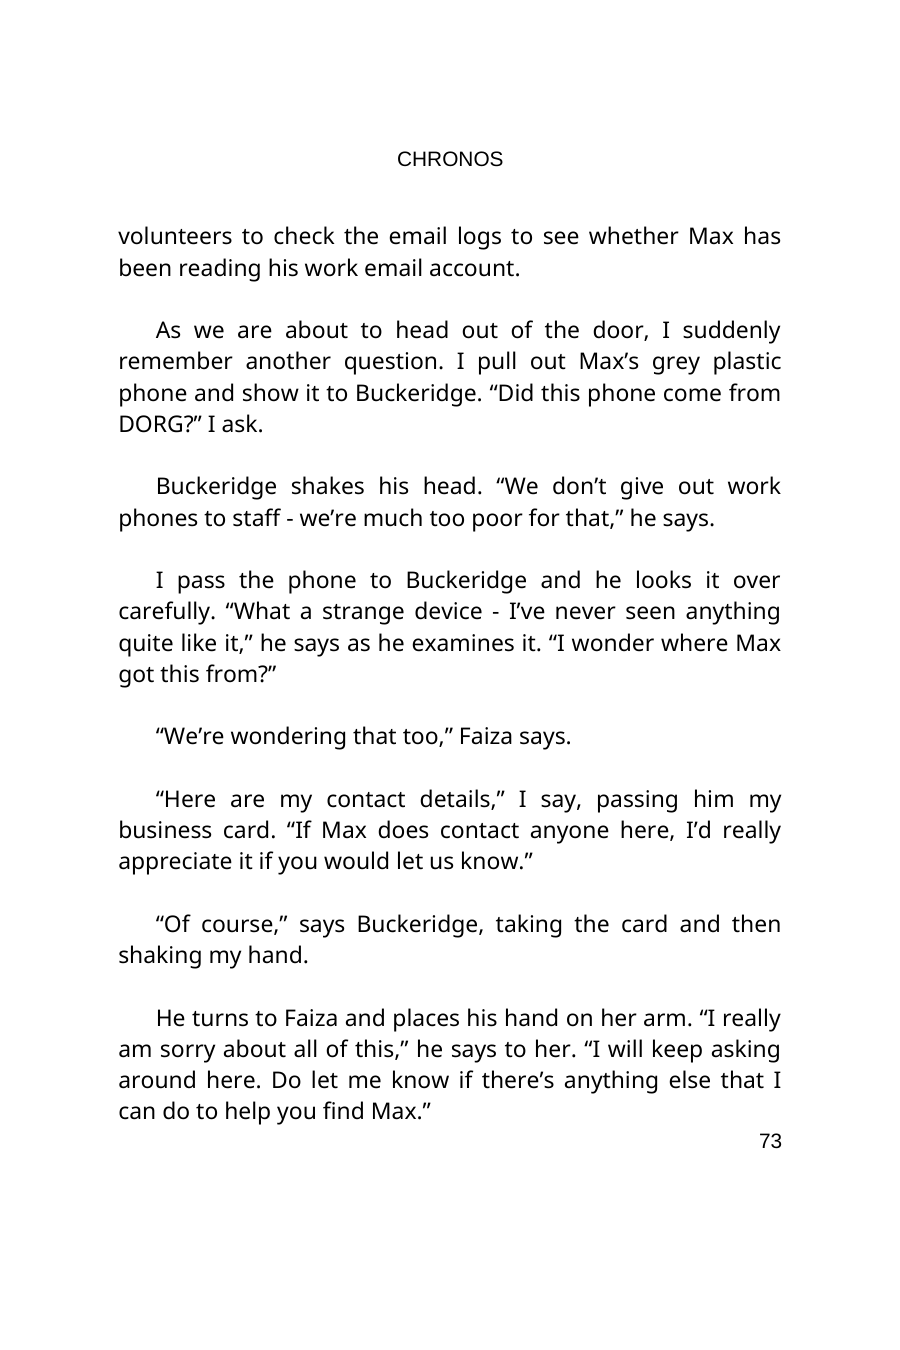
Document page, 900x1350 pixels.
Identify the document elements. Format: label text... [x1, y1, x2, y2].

text “We’re wondering that too,” Faiza says. [118, 720, 782, 751]
text “Of course,” says Buckeridge, taking the card and then shaking my hand. [118, 908, 782, 970]
text I pass the phone to Buckeridge and he looks it over carefully. “What a strange device - I’ve never seen anything quite like it,” he says as he examines it. “I wonder where Max got this from?” [118, 564, 782, 689]
text As we are about to head out of the door, I suddenly remember another question. I pull out Max’s grey plastic phone and show it to Buckeridge. “Did this phone come from DORG?” I ask. [118, 314, 782, 439]
text He turns to Faiza and places his hand on her arm. “I really am sorry about all of this,” he says to her. “I will keep asking around here. Do let me know if there’s anything else that I can do to help you find Max.” [118, 1001, 782, 1126]
text volunteers to check the email logs to see whether Max has been reading his work email account. [118, 220, 782, 283]
text “Here are my contact details,” I say, passing him my business card. “If Max does contact anyone here, I’d really appreciate it if you would let us know.” [118, 783, 782, 876]
text Buckeridge shakes his head. “We don’t give out work phones to staff - we’re much too poor for that,” he says. [118, 470, 782, 533]
